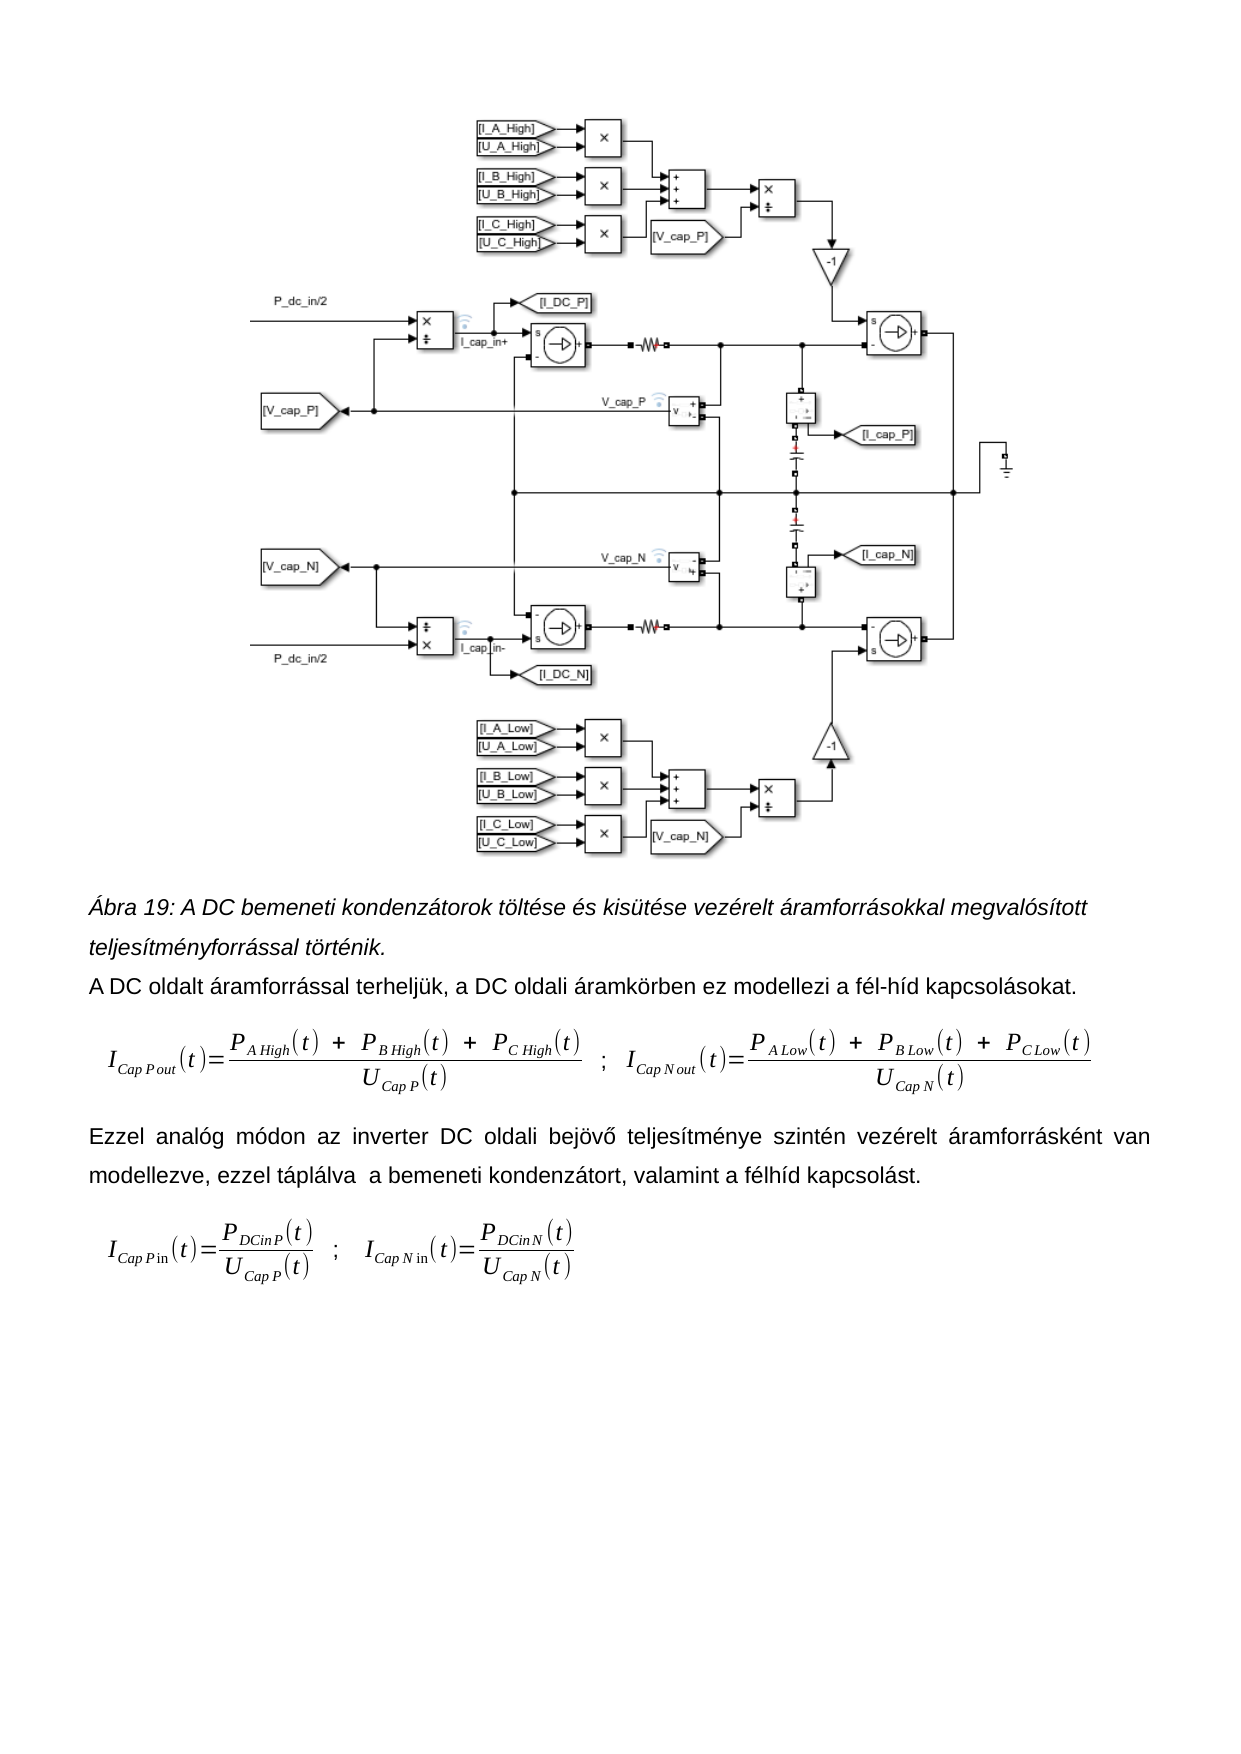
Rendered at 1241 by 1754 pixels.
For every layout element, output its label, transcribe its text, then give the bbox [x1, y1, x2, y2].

text ; [88, 1217, 1152, 1284]
text [88, 88, 1152, 101]
text ; [88, 1027, 1152, 1095]
text Ezzel analóg módon az inverter DC oldali bejövő teljesítménye szintén vezérelt áramforrásként van modellezve, ezzel táplálva a bemeneti kondenzátort, valamint a félhíd kapcsolást. [88, 1123, 1152, 1189]
text Ábra 19: A DC bemeneti kondenzátorok töltése és kisütése vezérelt áramforrásokkal megvalósított teljesítményforrással történik. [88, 881, 1152, 960]
picture [279, 100, 1003, 881]
text A DC oldalt áramforrással terheljük, a DC oldali áramkörben ez modellezi a fél-híd kapcsolásokat. [88, 960, 1152, 999]
